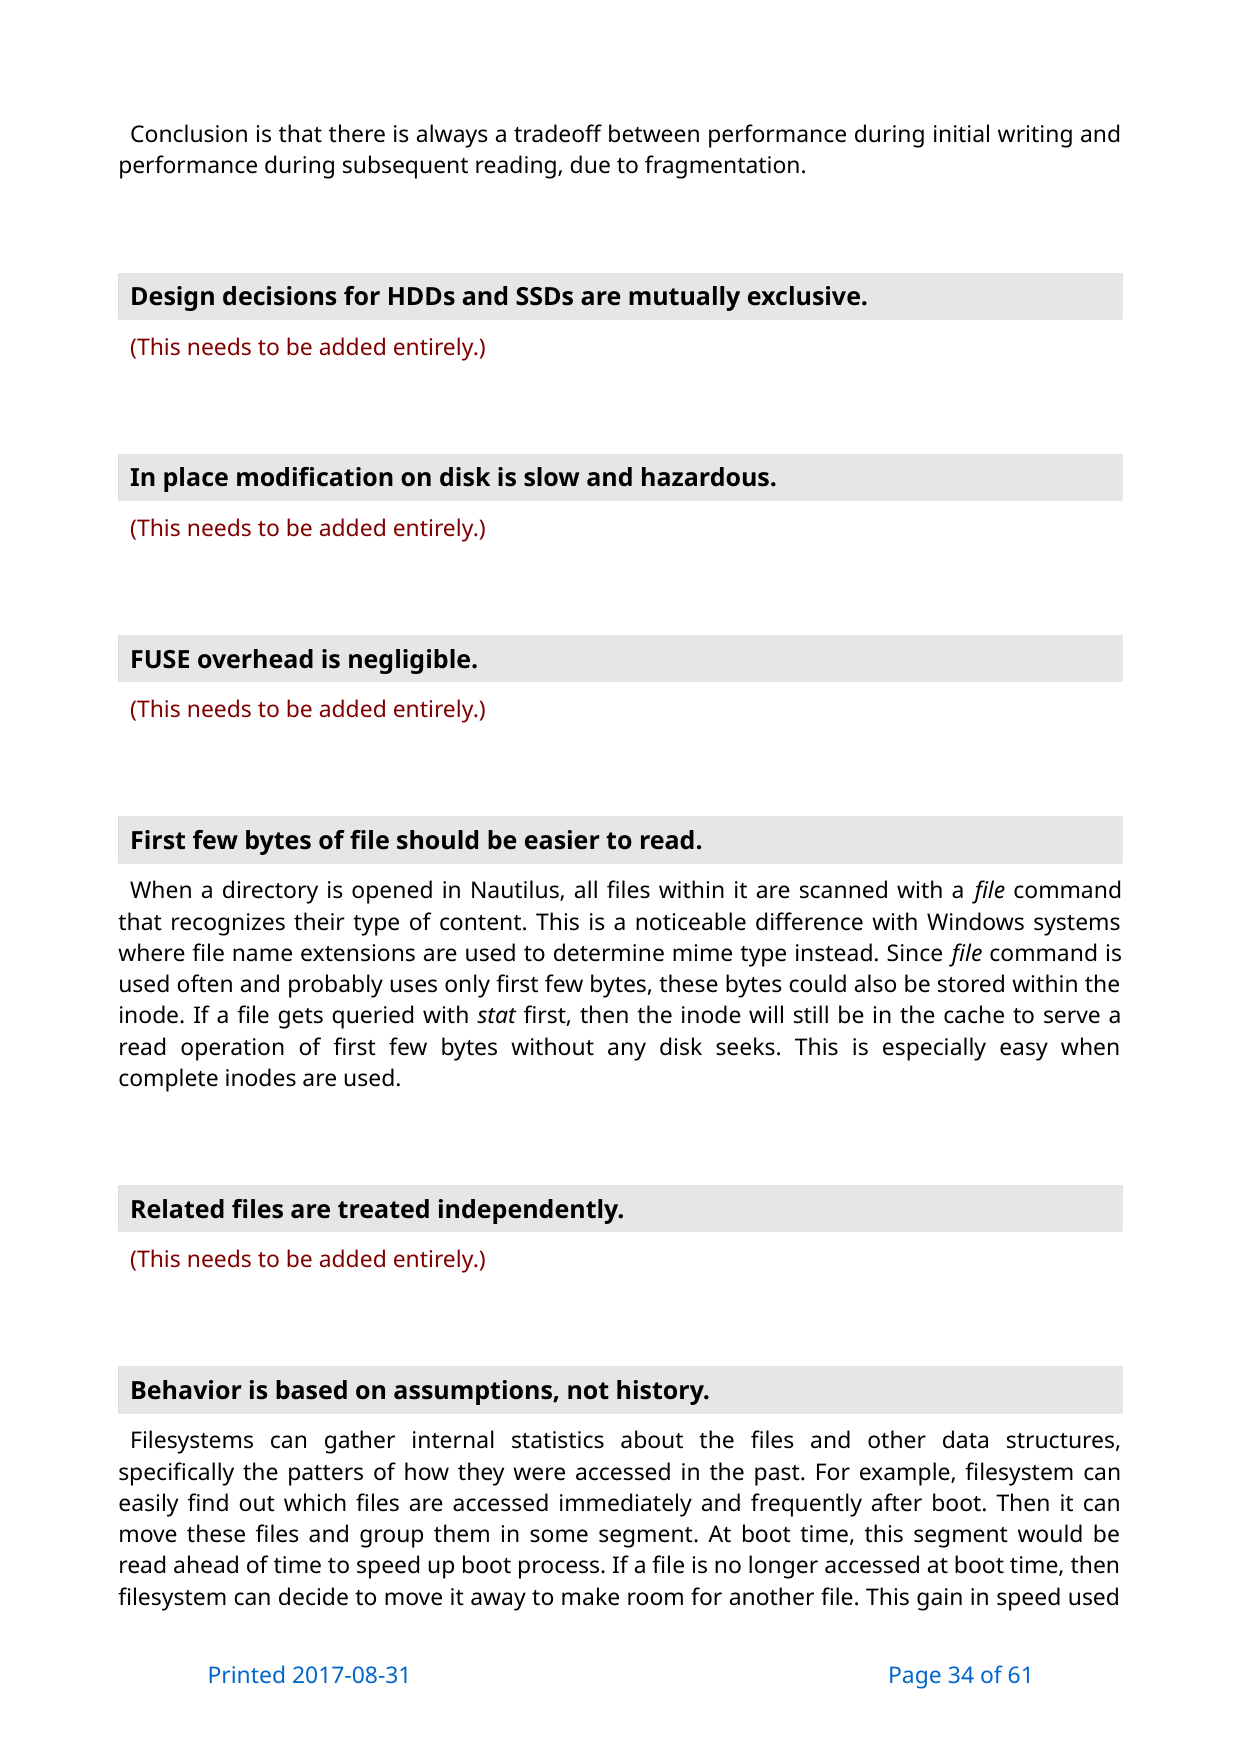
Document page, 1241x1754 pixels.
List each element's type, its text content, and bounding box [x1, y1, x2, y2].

text (This needs to be added entirely.) [118, 512, 1122, 543]
text When a directory is opened in Nautilus, all files within it are scanned with a file command that recognizes their type of content. This is a noticeable difference with Windows systems where file name extensions are used to determine mime type instead. Since file command is used often and probably uses only first few bytes, these bytes could also be stored within the inode. If a file gets queried with stat first, then the inode will still be in the cache to serve a read operation of first few bytes without any disk seeks. This is especially easy when complete inodes are used. [118, 874, 1122, 1093]
subtitle Design decisions for HDDs and SSDs are mutually exclusive. [119, 274, 1122, 319]
text (This needs to be added entirely.) [118, 693, 1122, 724]
subtitle Related files are treated independently. [119, 1186, 1122, 1231]
text Filesystems can gather internal statistics about the files and other data structures, specifically the patters of how they were accessed in the past. For example, filesystem can easily find out which files are accessed immediately and frequently after boot. Then it can move these files and group them in some segment. At boot time, this segment would be read ahead of time to speed up boot process. If a file is no longer accessed at boot time, then filesystem can decide to move it away to make room for another file. This gain in speed used [118, 1424, 1122, 1612]
text (This needs to be added entirely.) [118, 331, 1122, 362]
subtitle FUSE overhead is negligible. [119, 636, 1122, 681]
text Conclusion is that there is always a tradeoff between performance during initial writing and performance during subsequent reading, due to fragmentation. [118, 118, 1122, 181]
subtitle Behavior is based on assumptions, not history. [119, 1367, 1122, 1413]
subtitle First few bytes of file should be easier to read. [119, 817, 1122, 863]
subtitle In place modification on disk is slow and hazardous. [119, 455, 1122, 500]
text (This needs to be added entirely.) [118, 1243, 1122, 1274]
